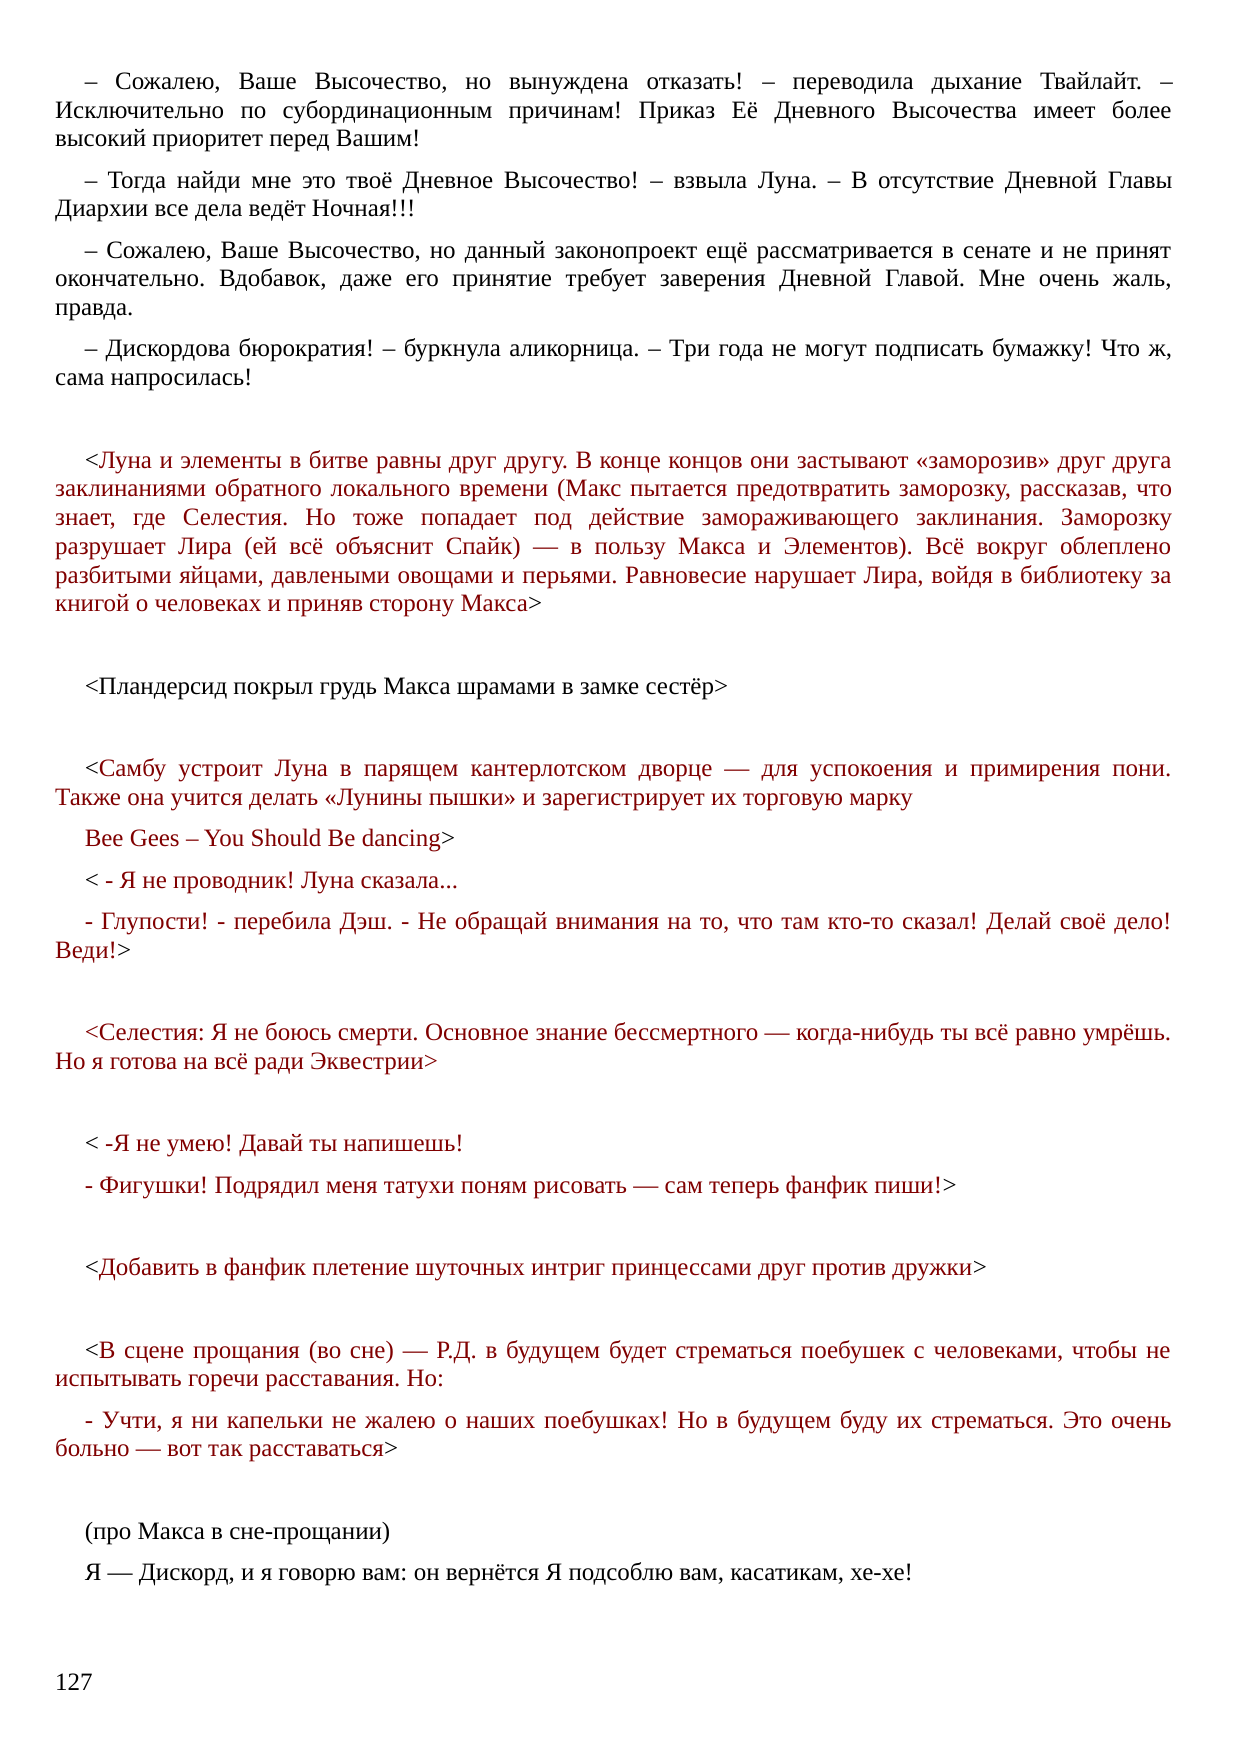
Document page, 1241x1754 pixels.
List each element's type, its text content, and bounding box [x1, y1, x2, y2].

text <Луна и элементы в битве равны друг другу. В конце концов они застывают «заморозив» друг друга заклинаниями обратного локального времени (Макс пытается предотвратить заморозку, рассказав, что знает, где Селестия. Но тоже попадает под действие замораживающего заклинания. Заморозку разрушает Лира (ей всё объяснит Спайк) — в пользу Макса и Элементов). Всё вокруг облеплено разбитыми яйцами, давлеными овощами и перьями. Равновесие нарушает Лира, войдя в библиотеку за книгой о человеках и приняв сторону Макса> [55, 445, 1173, 617]
text <Добавить в фанфик плетение шуточных интриг принцессами друг против дружки> [55, 1252, 1173, 1281]
text < - Я не проводник! Луна сказала... [55, 865, 1173, 893]
text (про Макса в сне-прощании) [55, 1516, 1173, 1545]
text - Учти, я ни капельки не жалею о наших поебушках! Но в будущем буду их стрематься. Это очень больно — вот так расставаться> [55, 1405, 1173, 1462]
text <В сцене прощания (во сне) — Р.Д. в будущем будет стрематься поебушек с человеками, чтобы не испытывать горечи расставания. Но: [55, 1335, 1173, 1392]
text – Сожалею, Ваше Высочество, но данный законопроект ещё рассматривается в сенате и не принят окончательно. Вдобавок, даже его принятие требует заверения Дневной Главой. Мне очень жаль, правда. [55, 235, 1173, 321]
text <Пландерсид покрыл грудь Макса шрамами в замке сестёр> [55, 671, 1173, 700]
text – Сожалею, Ваше Высочество, но вынуждена отказать! – переводила дыхание Твайлайт. – Исключительно по субординационным причинам! Приказ Её Дневного Высочества имеет более высокий приоритет перед Вашим! [55, 66, 1173, 152]
text < -Я не умею! Давай ты напишешь! [55, 1128, 1173, 1157]
text - Фигушки! Подрядил меня татухи поням рисовать — сам теперь фанфик пиши!> [55, 1170, 1173, 1198]
text - Глупости! - перебила Дэш. - Не обращай внимания на то, что там кто-то сказал! Делай своё дело! Веди!> [55, 906, 1173, 963]
text <Селестия: Я не боюсь смерти. Основное знание бессмертного — когда-нибудь ты всё равно умрёшь. Но я готова на всё ради Эквестрии> [55, 1017, 1173, 1075]
text – Дискордова бюрократия! – буркнула аликорница. – Три года не могут подписать бумажку! Что ж, сама напросилась! [55, 333, 1173, 391]
text Bee Gees – You Should Be dancing> [55, 823, 1173, 852]
text Я — Дискорд, и я говорю вам: он вернётся Я подсоблю вам, касатикам, хе-хе! [55, 1557, 1173, 1586]
text <Самбу устроит Луна в парящем кантерлотском дворце — для успокоения и примирения пони. Также она учится делать «Лунины пышки» и зарегистрирует их торговую марку [55, 753, 1173, 811]
text – Тогда найди мне это твоё Дневное Высочество! – взвыла Луна. – В отсутствие Дневной Главы Диархии все дела ведёт Ночная!!! [55, 165, 1173, 222]
